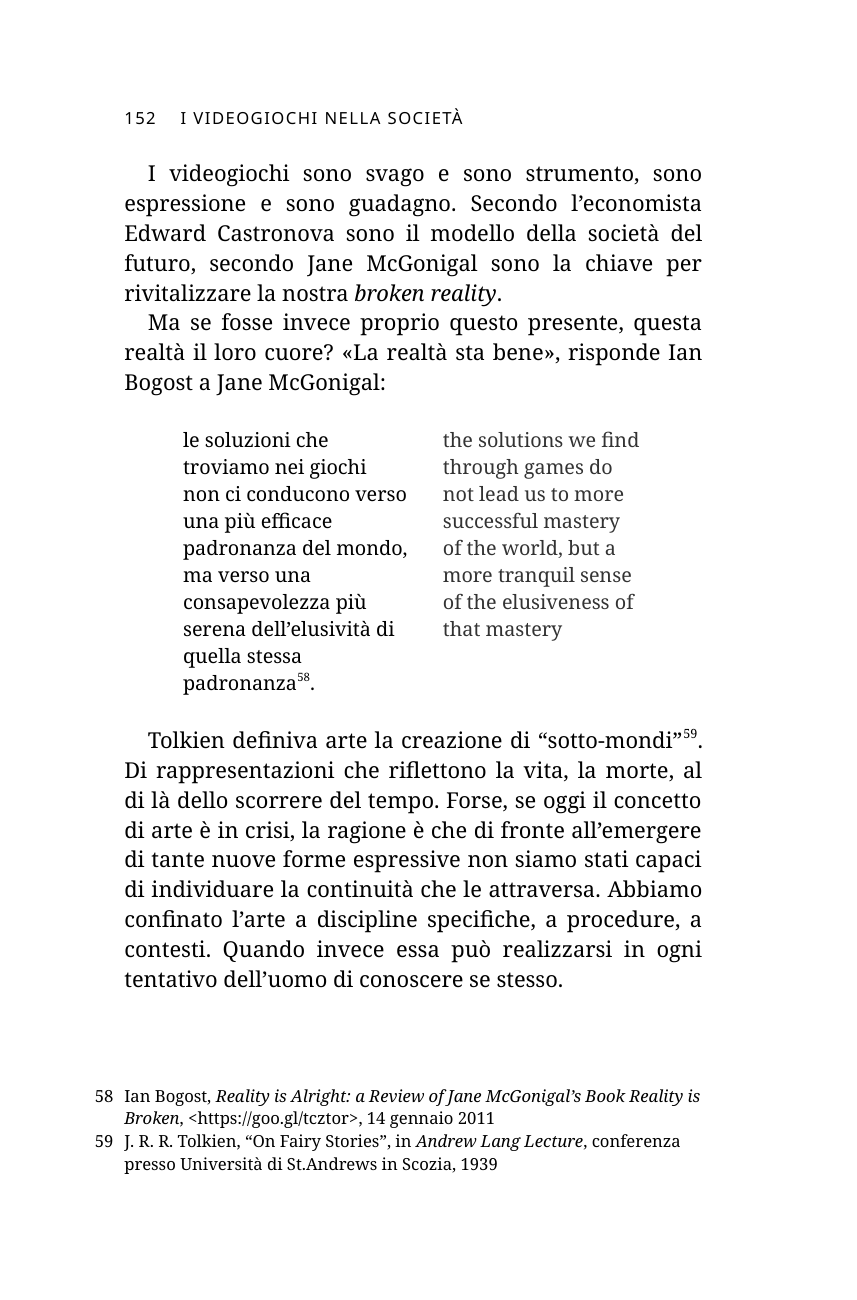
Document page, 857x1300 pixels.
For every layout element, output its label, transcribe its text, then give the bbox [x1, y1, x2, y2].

text Ma se fosse invece proprio questo presente, questa realtà il loro cuore? «La realtà sta bene», risponde Ian Bogost a Jane McGonigal: [124, 307, 703, 397]
text Tolkien definiva arte la creazione di “sotto-mondi”. Di rappresentazioni che riflettono la vita, la morte, al di là dello scorrere del tempo. Forse, se oggi il concetto di arte è in crisi, la ragione è che di fronte all’emergere di tante nuove forme espressive non siamo stati capaci di individuare la continuità che le attraversa. Abbiamo confinato l’arte a discipline specifiche, a procedure, a contesti. Quando invece essa può realizzarsi in ogni tentativo dell’uomo di conoscere se stesso. [124, 725, 703, 993]
text I videogiochi sono svago e sono strumento, sono espressione e sono guadagno. Secondo l’economista Edward Castronova sono il modello della società del futuro, secondo Jane McGonigal sono la chiave per rivitalizzare la nostra broken reality. [124, 158, 703, 307]
text J. R. R. Tolkien, “On Fairy Stories”, in Andrew Lang Lecture, conferenza presso Università di St.Andrews in Scozia, 1939 [94, 1130, 703, 1175]
table_header the solutions we find through games do not lead us to more successful mastery of the world, but a more tranquil sense of the elusiveness of that mastery [425, 397, 649, 725]
table_header le soluzioni che troviamo nei giochi non ci conducono verso una più efficace padronanza del mondo, ma verso una consapevolezza più serena dell’elusività di quella stessa padronanza. [177, 397, 425, 725]
